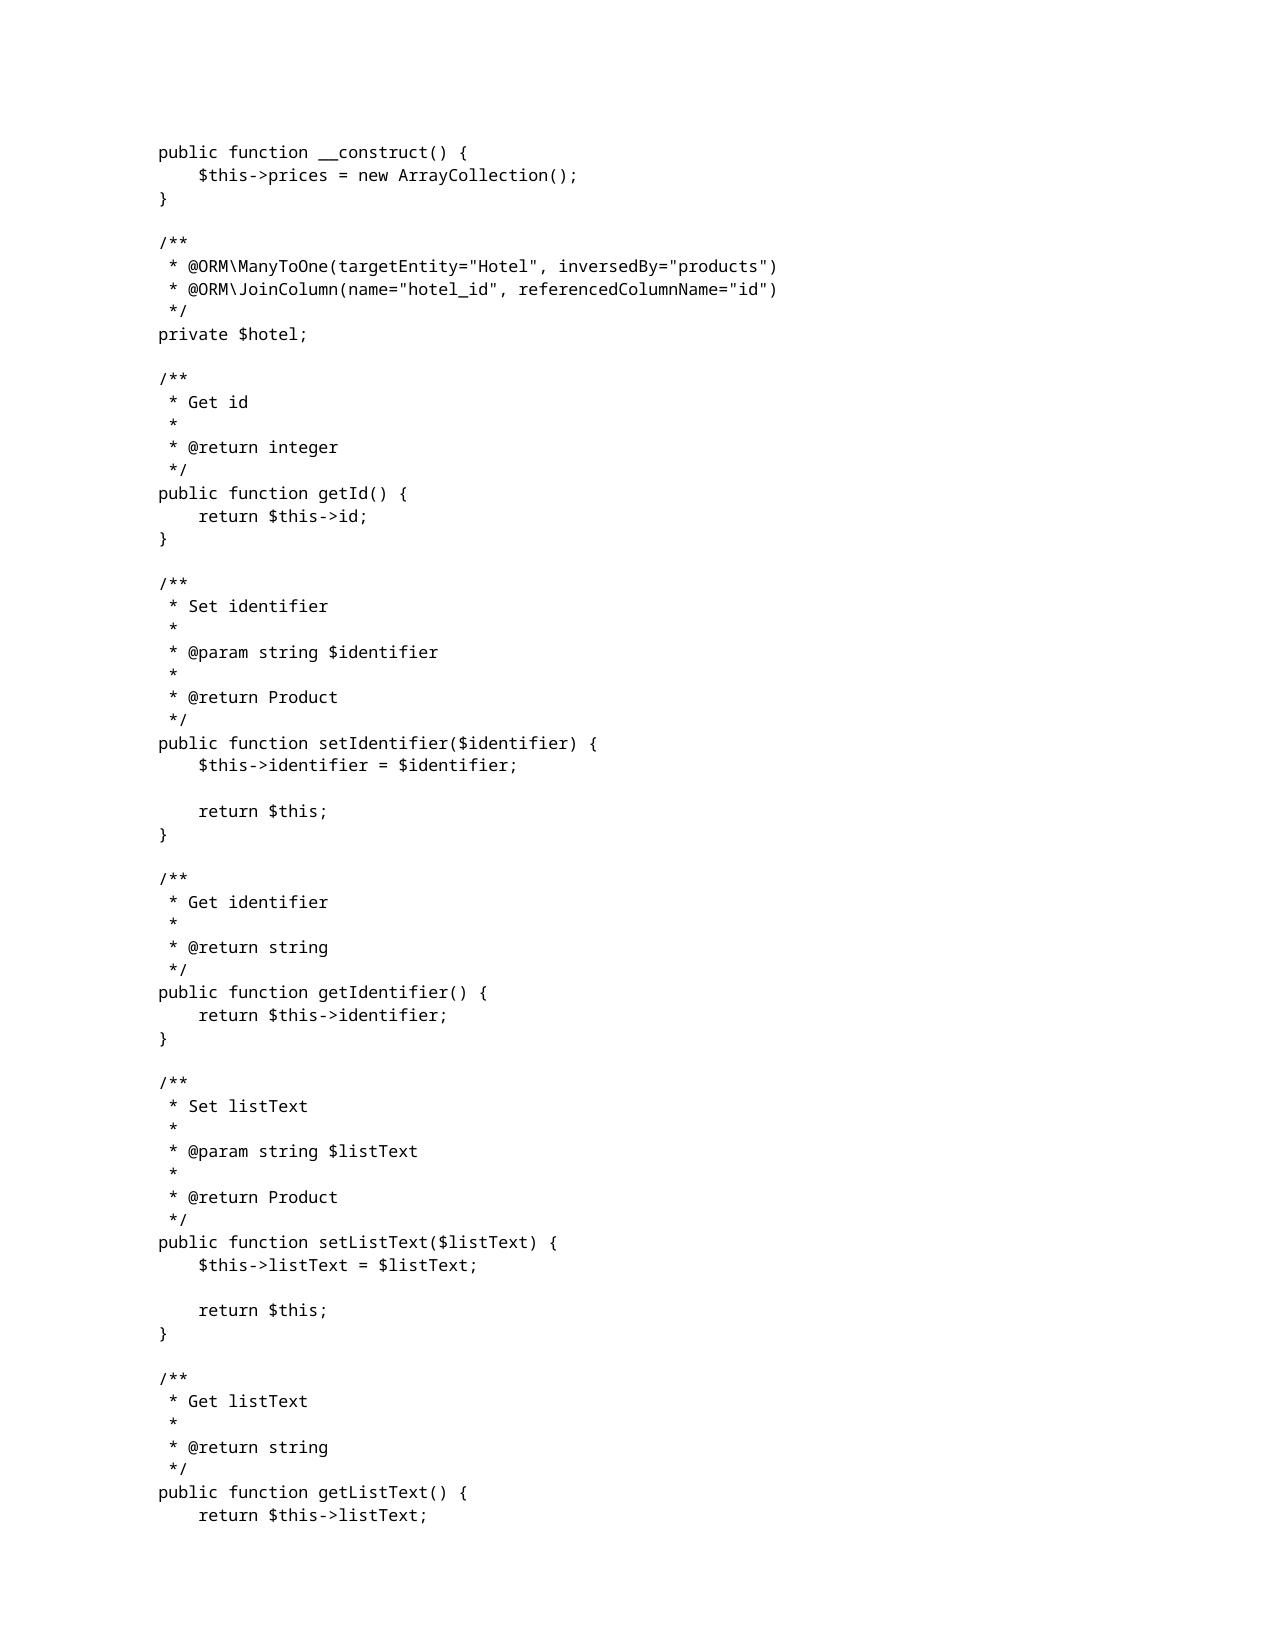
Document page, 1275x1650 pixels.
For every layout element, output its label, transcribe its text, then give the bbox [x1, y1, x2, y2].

text /** [118, 232, 1157, 254]
text * @return string [118, 1435, 1157, 1458]
text return $this; [118, 1299, 1157, 1322]
text } [118, 186, 1157, 209]
text } [118, 822, 1157, 845]
text public function setListText($listText) { [118, 1231, 1157, 1253]
text $this->prices = new ArrayCollection(); [118, 163, 1157, 186]
text * @param string $listText [118, 1140, 1157, 1163]
text * Set identifier [118, 595, 1157, 618]
text * [118, 618, 1157, 640]
text public function setIdentifier($identifier) { [118, 731, 1157, 754]
text * @return string [118, 936, 1157, 958]
text return $this->id; [118, 504, 1157, 527]
text public function getListText() { [118, 1481, 1157, 1503]
text */ [118, 1458, 1157, 1481]
text * [118, 1117, 1157, 1140]
text /** [118, 368, 1157, 391]
text * @ORM\JoinColumn(name="hotel_id", referencedColumnName="id") [118, 277, 1157, 300]
text * Get id [118, 391, 1157, 413]
text public function __construct() { [118, 141, 1157, 163]
text /** [118, 1072, 1157, 1094]
text * @param string $identifier [118, 640, 1157, 663]
text */ [118, 300, 1157, 322]
text return $this; [118, 799, 1157, 822]
text /** [118, 1367, 1157, 1390]
text * @return Product [118, 1185, 1157, 1208]
text $this->listText = $listText; [118, 1253, 1157, 1276]
text } [118, 527, 1157, 549]
text * Get identifier [118, 890, 1157, 913]
text */ [118, 1208, 1157, 1231]
text * [118, 1163, 1157, 1185]
text * @return Product [118, 686, 1157, 708]
text public function getId() { [118, 481, 1157, 504]
text public function getIdentifier() { [118, 981, 1157, 1004]
text /** [118, 572, 1157, 595]
text * @return integer [118, 436, 1157, 459]
text private $hotel; [118, 322, 1157, 345]
text } [118, 1026, 1157, 1049]
text $this->identifier = $identifier; [118, 754, 1157, 777]
text return $this->listText; [118, 1503, 1157, 1526]
text * [118, 413, 1157, 436]
text * Get listText [118, 1390, 1157, 1412]
text * [118, 913, 1157, 936]
text * [118, 663, 1157, 686]
text */ [118, 459, 1157, 481]
text */ [118, 708, 1157, 731]
text * Set listText [118, 1094, 1157, 1117]
text */ [118, 958, 1157, 981]
text /** [118, 867, 1157, 890]
text * @ORM\ManyToOne(targetEntity="Hotel", inversedBy="products") [118, 254, 1157, 277]
text return $this->identifier; [118, 1004, 1157, 1026]
text } [118, 1322, 1157, 1344]
text * [118, 1412, 1157, 1435]
